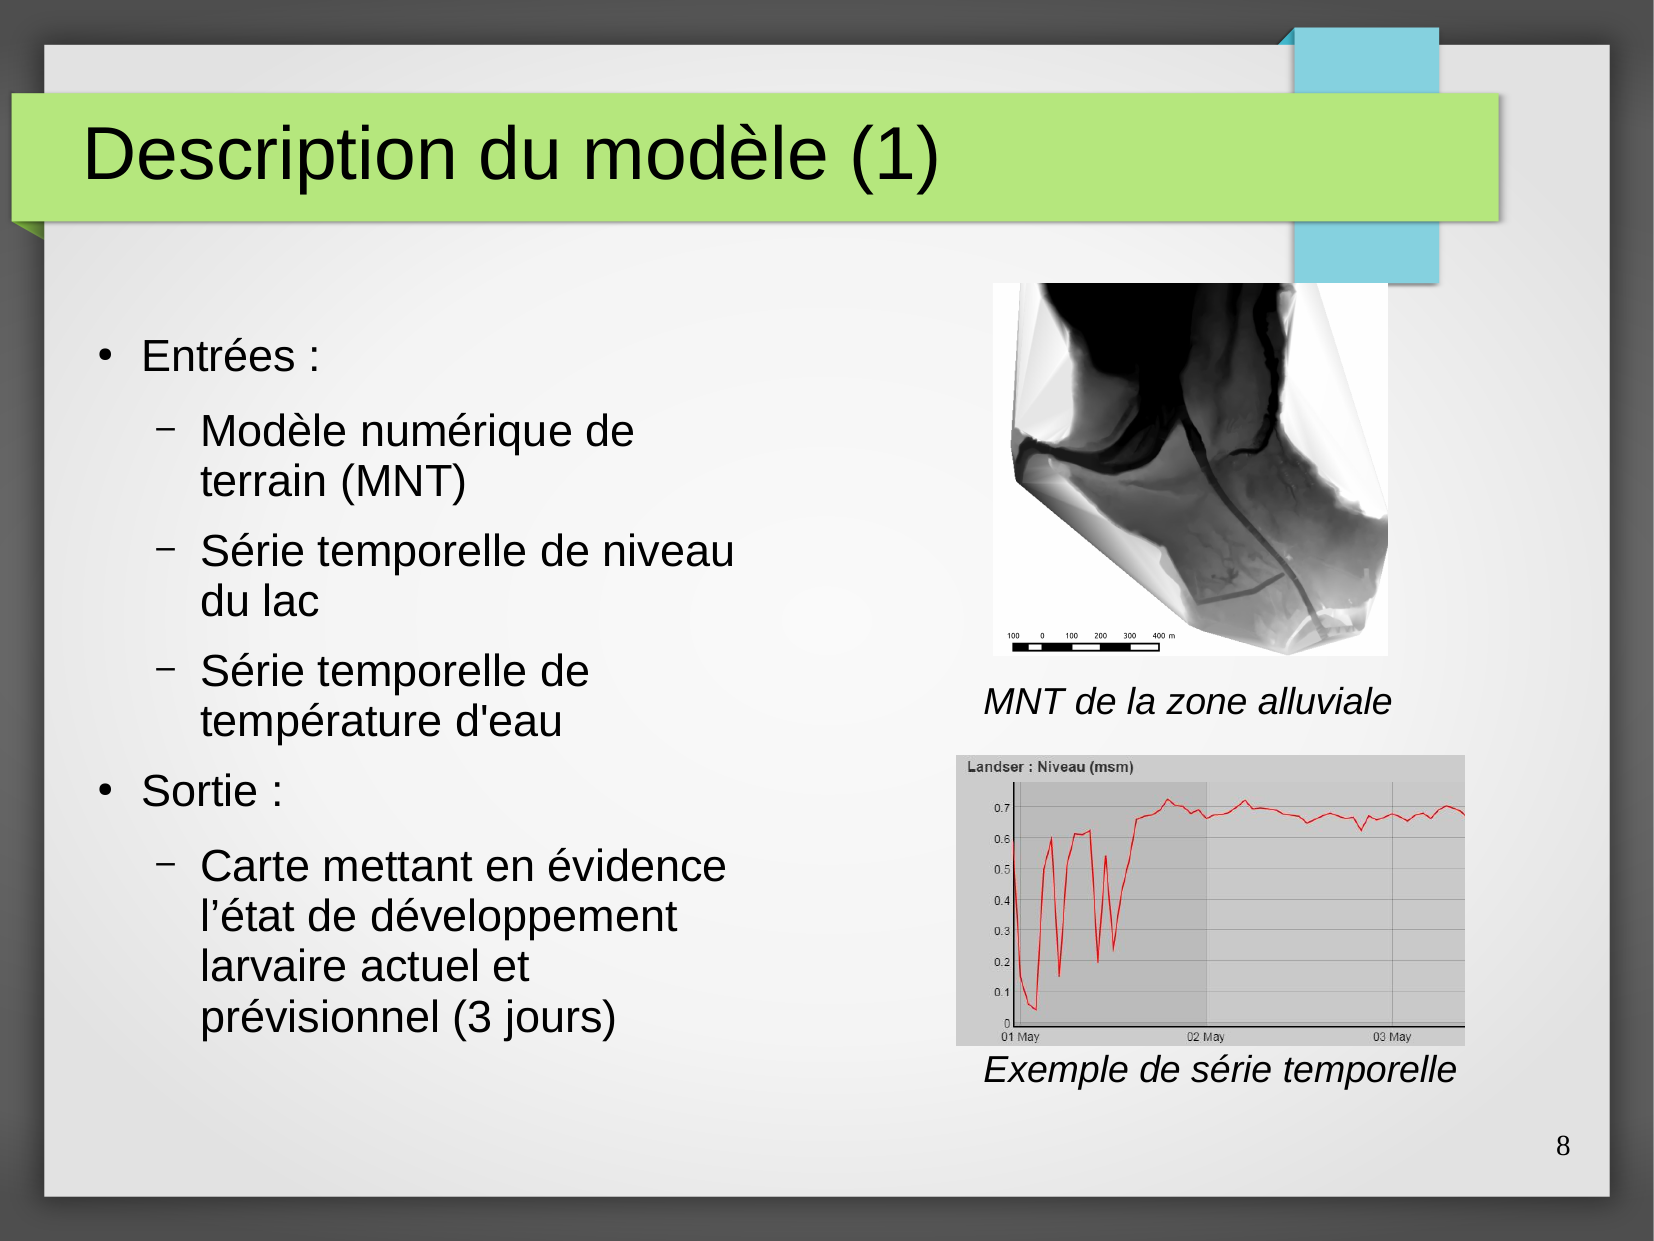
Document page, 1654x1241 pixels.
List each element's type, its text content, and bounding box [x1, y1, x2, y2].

text_box MNT de la zone alluviale [968, 673, 1489, 731]
title Description du modèle (1) [82, 94, 1264, 213]
list Entrées : Modèle numérique de terrain (MNT) Série temporelle de niveau du lac Série temporelle de température d'eau Sortie : Carte mettant en évidence l’état de développement larvaire actuel et prévisionnel (3 jours) [82, 330, 768, 1050]
picture [0, 0, 1654, 1241]
text_box Exemple de série temporelle [968, 1041, 1489, 1099]
